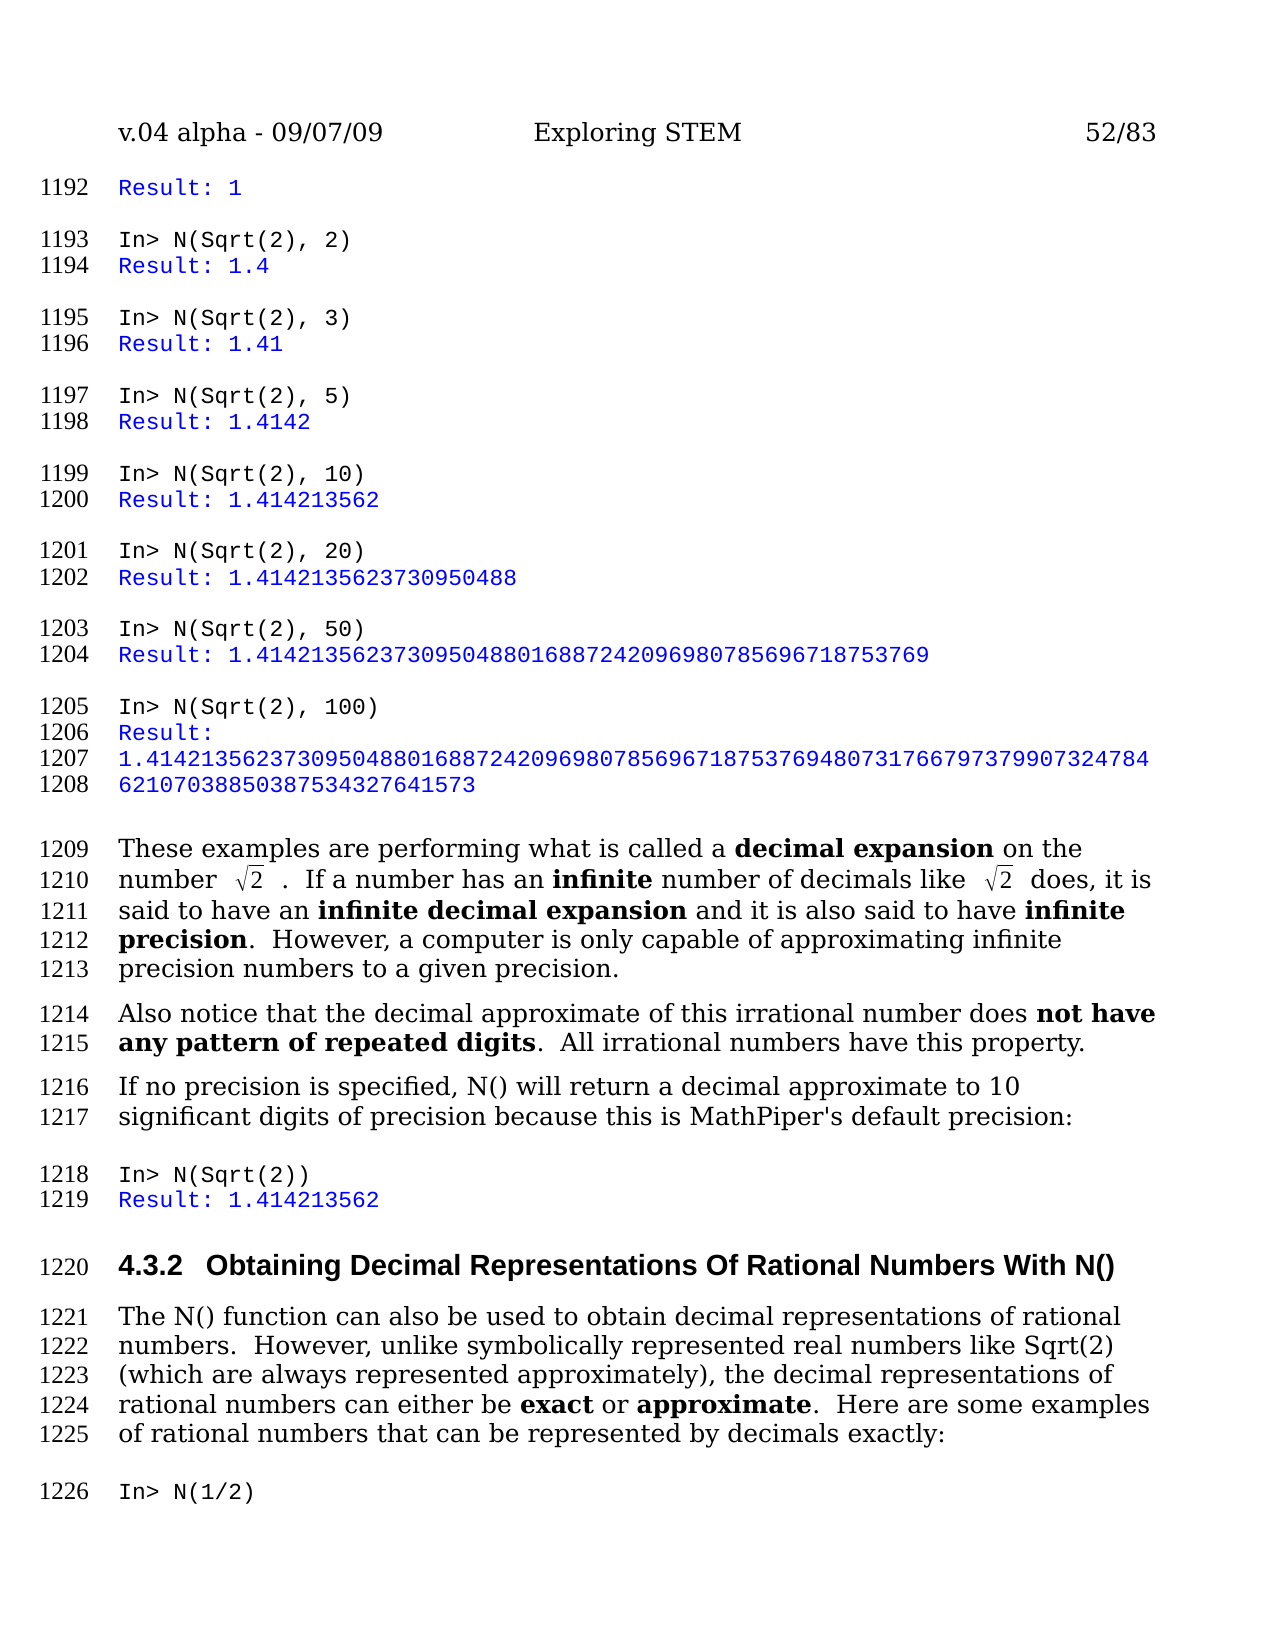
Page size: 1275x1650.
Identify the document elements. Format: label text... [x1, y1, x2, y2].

text Result: 1.4142 [118, 410, 1157, 436]
text In> N(Sqrt(2)) [118, 1163, 1157, 1189]
text In> N(Sqrt(2), 100) [118, 696, 1157, 721]
text Result: 1.414213562373095048801688724209698078569671875376948073176679737990732478462107038850387534327641573 [118, 721, 1157, 799]
text In> N(Sqrt(2), 10) [118, 462, 1157, 488]
text In> N(Sqrt(2), 50) [118, 618, 1157, 644]
text Result: 1 [118, 177, 1157, 203]
text In> N(1/2) [118, 1480, 1157, 1506]
text Result: 1.4 [118, 254, 1157, 281]
text Also notice that the decimal approximate of this irrational number does not have any pattern of repeated digits. All irrational numbers have this property. [118, 999, 1157, 1058]
text Result: 1.4142135623730950488016887242096980785696718753769 [118, 644, 1157, 669]
subtitle Obtaining Decimal Representations Of Rational Numbers With N() [118, 1248, 1157, 1281]
text In> N(Sqrt(2), 3) [118, 306, 1157, 332]
text If no precision is specified, N() will return a decimal approximate to 10 significant digits of precision because this is MathPiper's default precision: [118, 1073, 1157, 1131]
text In> N(Sqrt(2), 2) [118, 229, 1157, 254]
text These examples are performing what is called a decimal expansion on the number. If a number has an infinite number of decimals likedoes, it is said to have an infinite decimal expansion and it is also said to have infinite precision. However, a computer is only capable of approximating infinite precision numbers to a given precision. [118, 834, 1157, 984]
text Result: 1.414213562 [118, 1189, 1157, 1215]
text Result: 1.41 [118, 332, 1157, 358]
text The N() function can also be used to obtain decimal representations of rational numbers. However, unlike symbolically represented real numbers like Sqrt(2) (which are always represented approximately), the decimal representations of rational numbers can either be exact or approximate. Here are some examples of rational numbers that can be represented by decimals exactly: [118, 1302, 1157, 1448]
text Result: 1.414213562 [118, 488, 1157, 514]
text Result: 1.4142135623730950488 [118, 566, 1157, 592]
text In> N(Sqrt(2), 5) [118, 384, 1157, 410]
text In> N(Sqrt(2), 20) [118, 540, 1157, 566]
